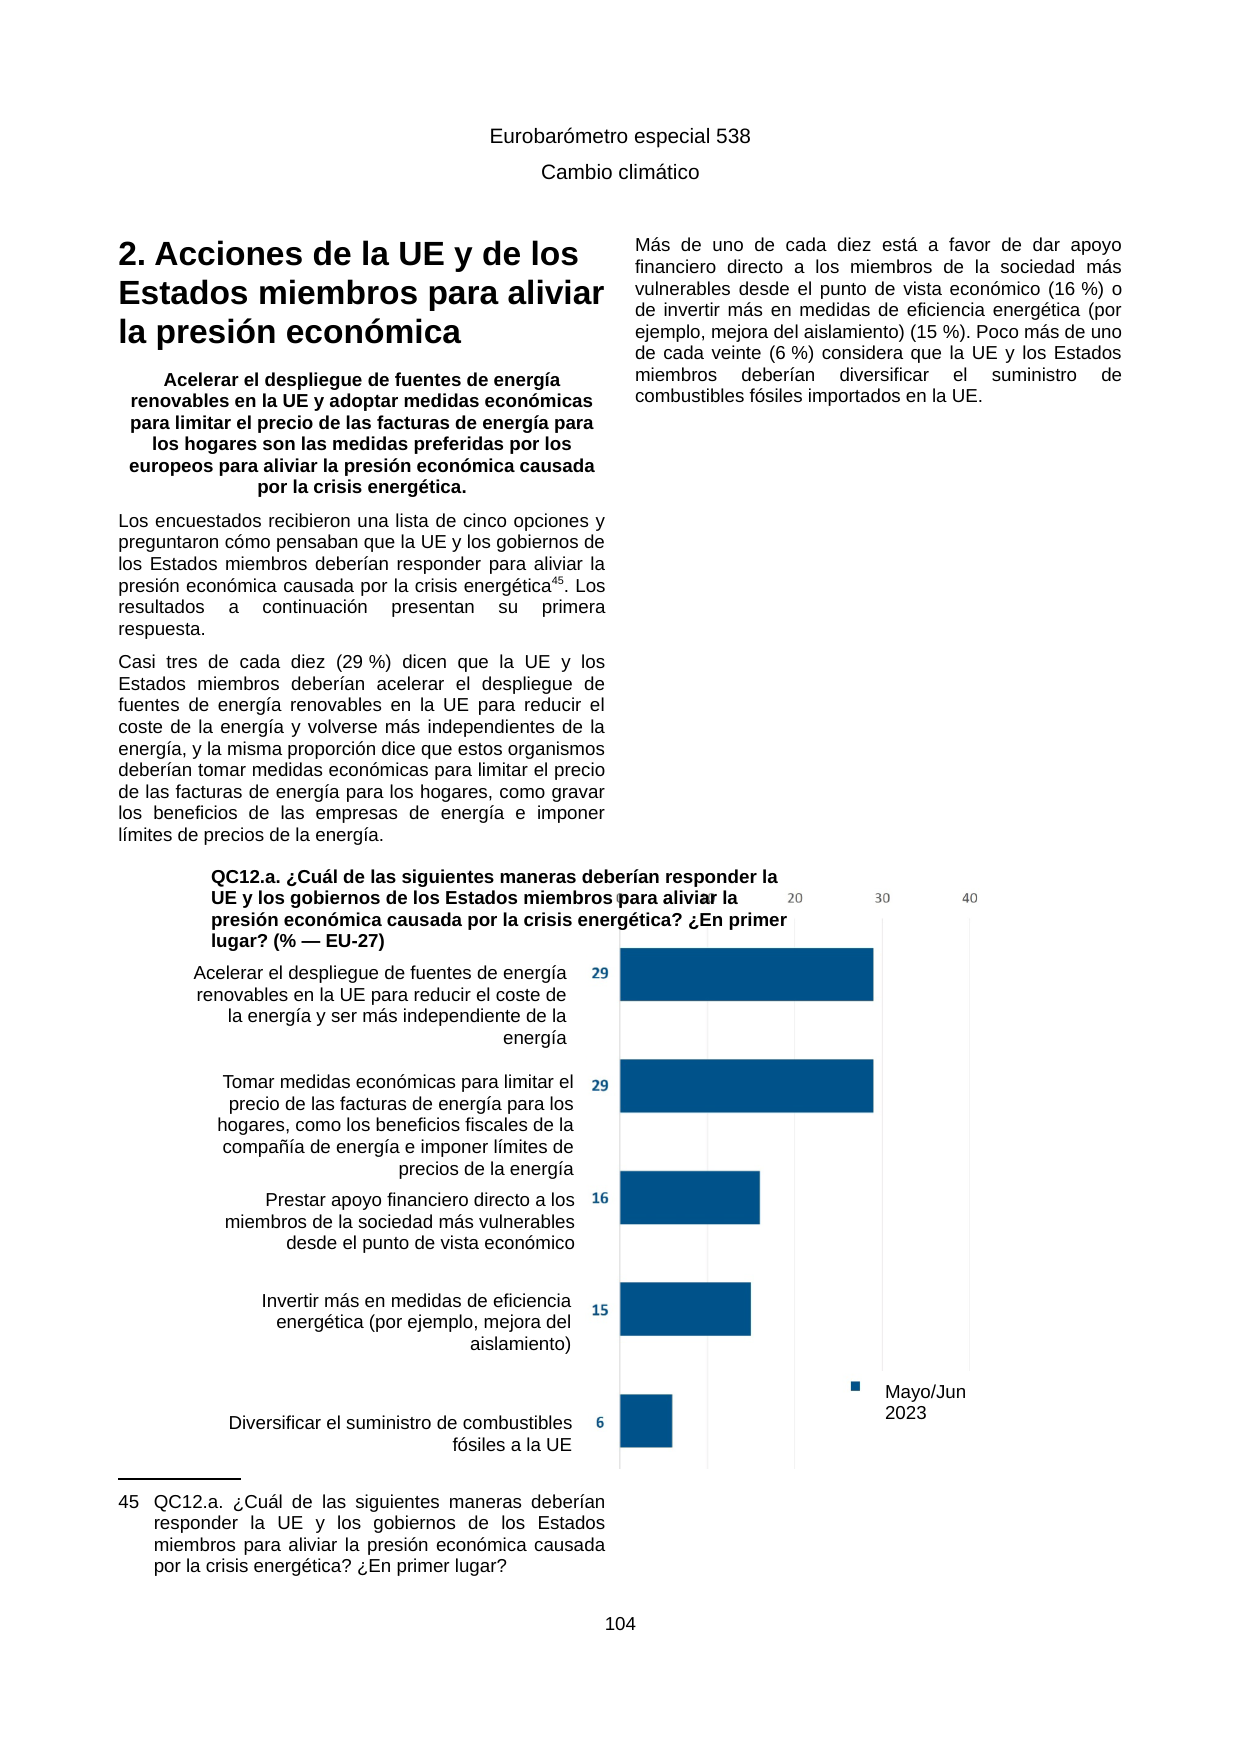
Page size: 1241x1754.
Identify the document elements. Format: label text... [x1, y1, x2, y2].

text Casi tres de cada diez (29 %) dicen que la UE y los Estados miembros deberían acelerar el despliegue de fuentes de energía renovables en la UE para reducir el coste de la energía y volverse más independientes de la energía, y la misma proporción dice que estos organismos deberían tomar medidas económicas para limitar el precio de las facturas de energía para los hogares, como gravar los beneficios de las empresas de energía e imponer límites de precios de la energía. [118, 651, 605, 845]
subtitle 2. Acciones de la UE y de los Estados miembros para aliviar la presión económica [118, 234, 605, 350]
picture [585, 872, 992, 1469]
text Acelerar el despliegue de fuentes de energía renovables en la UE y adoptar medidas económicas para limitar el precio de las facturas de energía para los hogares son las medidas preferidas por los europeos para aliviar la presión económica causada por la crisis energética. [118, 368, 605, 498]
text QC12.a. ¿Cuál de las siguientes maneras deberían responder la UE y los gobiernos de los Estados miembros para aliviar la presión económica causada por la crisis energética? ¿En primer lugar? [118, 1491, 605, 1577]
text Los encuestados recibieron una lista de cinco opciones y preguntaron cómo pensaban que la UE y los gobiernos de los Estados miembros deberían responder para aliviar la presión económica causada por la crisis energética. Los resultados a continuación presentan su primera respuesta. [118, 510, 605, 639]
text Más de uno de cada diez está a favor de dar apoyo financiero directo a los miembros de la sociedad más vulnerables desde el punto de vista económico (16 %) o de invertir más en medidas de eficiencia energética (por ejemplo, mejora del aislamiento) (15 %). Poco más de uno de cada veinte (6 %) considera que la UE y los Estados miembros deberían diversificar el suministro de combustibles fósiles importados en la UE. [635, 234, 1122, 407]
